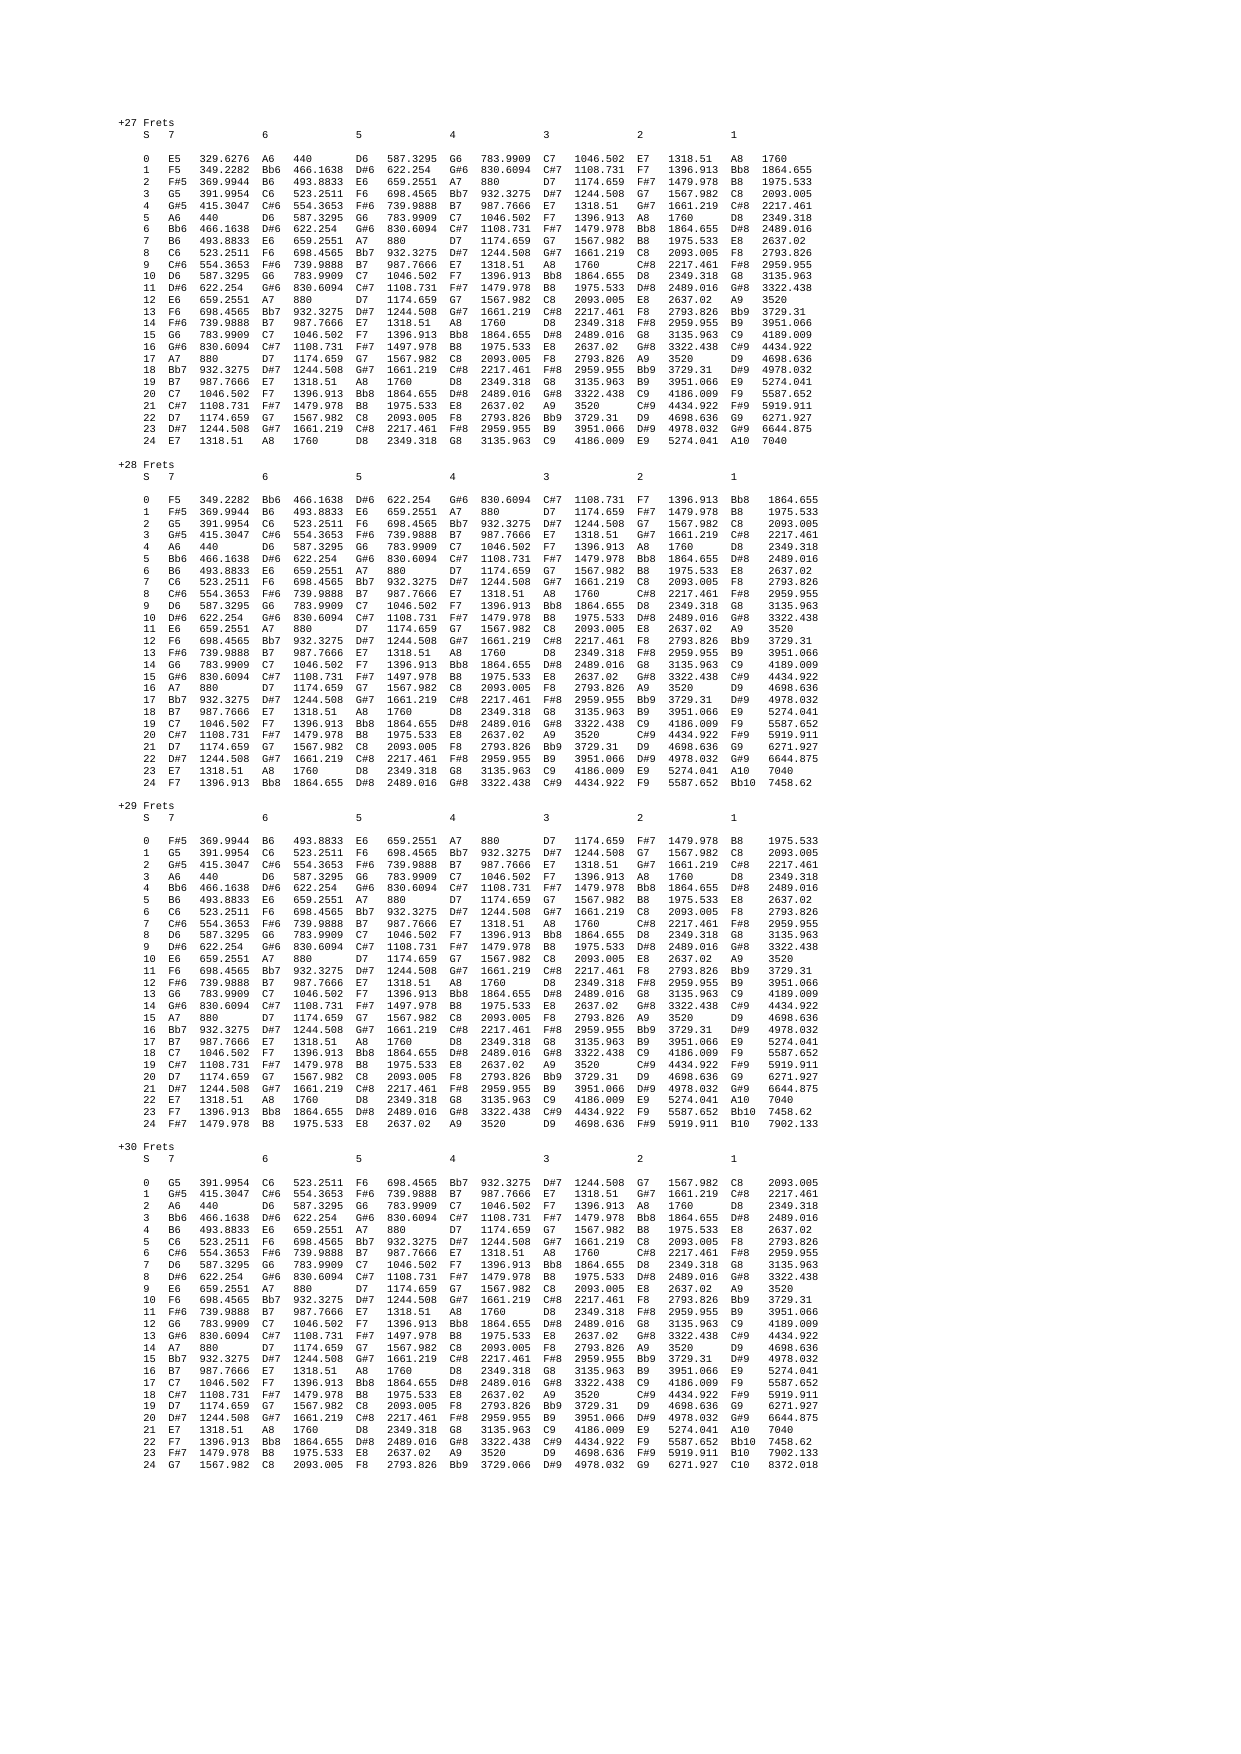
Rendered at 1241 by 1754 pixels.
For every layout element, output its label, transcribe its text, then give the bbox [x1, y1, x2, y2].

text 24 E7 1318.51 A8 1760 D8 2349.318 G8 3135.963 C9 4186.009 E9 5274.041 A10 7040 [118, 436, 1122, 448]
text 20 D#7 1244.508 G#7 1661.219 C#8 2217.461 F#8 2959.955 B9 3951.066 D#9 4978.032 G#9 6644.875 [118, 1413, 1122, 1425]
text 11 F6 698.4565 Bb7 932.3275 D#7 1244.508 G#7 1661.219 C#8 2217.461 F8 2793.826 Bb9 3729.31 [118, 966, 1122, 977]
text 3 G5 391.9954 C6 523.2511 F6 698.4565 Bb7 932.3275 D#7 1244.508 G7 1567.982 C8 2093.005 [118, 189, 1122, 201]
text 7 D6 587.3295 G6 783.9909 C7 1046.502 F7 1396.913 Bb8 1864.655 D8 2349.318 G8 3135.963 [118, 1260, 1122, 1272]
text S 7 6 5 4 3 2 1 [118, 1154, 1122, 1166]
text 4 A6 440 D6 587.3295 G6 783.9909 C7 1046.502 F7 1396.913 A8 1760 D8 2349.318 [118, 542, 1122, 554]
text 2 G#5 415.3047 C#6 554.3653 F#6 739.9888 B7 987.7666 E7 1318.51 G#7 1661.219 C#8 2217.461 [118, 860, 1122, 871]
text 5 Bb6 466.1638 D#6 622.254 G#6 830.6094 C#7 1108.731 F#7 1479.978 Bb8 1864.655 D#8 2489.016 [118, 554, 1122, 565]
text 13 G6 783.9909 C7 1046.502 F7 1396.913 Bb8 1864.655 D#8 2489.016 G8 3135.963 C9 4189.009 [118, 989, 1122, 1001]
text 17 C7 1046.502 F7 1396.913 Bb8 1864.655 D#8 2489.016 G#8 3322.438 C9 4186.009 F9 5587.652 [118, 1378, 1122, 1389]
text 11 E6 659.2551 A7 880 D7 1174.659 G7 1567.982 C8 2093.005 E8 2637.02 A9 3520 [118, 624, 1122, 636]
text 0 F5 349.2282 Bb6 466.1638 D#6 622.254 G#6 830.6094 C#7 1108.731 F7 1396.913 Bb8 1864.655 [118, 495, 1122, 507]
text 1 G#5 415.3047 C#6 554.3653 F#6 739.9888 B7 987.7666 E7 1318.51 G#7 1661.219 C#8 2217.461 [118, 1189, 1122, 1201]
text 8 D6 587.3295 G6 783.9909 C7 1046.502 F7 1396.913 Bb8 1864.655 D8 2349.318 G8 3135.963 [118, 930, 1122, 942]
text 19 C#7 1108.731 F#7 1479.978 B8 1975.533 E8 2637.02 A9 3520 C#9 4434.922 F#9 5919.911 [118, 1060, 1122, 1072]
text 0 E5 329.6276 A6 440 D6 587.3295 G6 783.9909 C7 1046.502 E7 1318.51 A8 1760 [118, 153, 1122, 165]
text 2 G5 391.9954 C6 523.2511 F6 698.4565 Bb7 932.3275 D#7 1244.508 G7 1567.982 C8 2093.005 [118, 518, 1122, 530]
text 21 E7 1318.51 A8 1760 D8 2349.318 G8 3135.963 C9 4186.009 E9 5274.041 A10 7040 [118, 1425, 1122, 1436]
text 12 F#6 739.9888 B7 987.7666 E7 1318.51 A8 1760 D8 2349.318 F#8 2959.955 B9 3951.066 [118, 977, 1122, 989]
text 9 E6 659.2551 A7 880 D7 1174.659 G7 1567.982 C8 2093.005 E8 2637.02 A9 3520 [118, 1283, 1122, 1295]
text 16 G#6 830.6094 C#7 1108.731 F#7 1497.978 B8 1975.533 E8 2637.02 G#8 3322.438 C#9 4434.922 [118, 342, 1122, 353]
text 19 B7 987.7666 E7 1318.51 A8 1760 D8 2349.318 G8 3135.963 B9 3951.066 E9 5274.041 [118, 377, 1122, 389]
text 1 F5 349.2282 Bb6 466.1638 D#6 622.254 G#6 830.6094 C#7 1108.731 F7 1396.913 Bb8 1864.655 [118, 165, 1122, 177]
text +30 Frets [118, 1142, 1122, 1154]
text 19 C7 1046.502 F7 1396.913 Bb8 1864.655 D#8 2489.016 G#8 3322.438 C9 4186.009 F9 5587.652 [118, 718, 1122, 730]
text 21 D7 1174.659 G7 1567.982 C8 2093.005 F8 2793.826 Bb9 3729.31 D9 4698.636 G9 6271.927 [118, 742, 1122, 754]
text 23 F#7 1479.978 B8 1975.533 E8 2637.02 A9 3520 D9 4698.636 F#9 5919.911 B10 7902.133 [118, 1448, 1122, 1460]
text 7 B6 493.8833 E6 659.2551 A7 880 D7 1174.659 G7 1567.982 B8 1975.533 E8 2637.02 [118, 236, 1122, 248]
text 24 G7 1567.982 C8 2093.005 F8 2793.826 Bb9 3729.066 D#9 4978.032 G9 6271.927 C10 8372.018 [118, 1460, 1122, 1472]
text +29 Frets [118, 801, 1122, 813]
text 24 F#7 1479.978 B8 1975.533 E8 2637.02 A9 3520 D9 4698.636 F#9 5919.911 B10 7902.133 [118, 1119, 1122, 1130]
text +28 Frets [118, 459, 1122, 471]
text 17 A7 880 D7 1174.659 G7 1567.982 C8 2093.005 F8 2793.826 A9 3520 D9 4698.636 [118, 353, 1122, 365]
text 9 D#6 622.254 G#6 830.6094 C#7 1108.731 F#7 1479.978 B8 1975.533 D#8 2489.016 G#8 3322.438 [118, 942, 1122, 954]
text 22 F7 1396.913 Bb8 1864.655 D#8 2489.016 G#8 3322.438 C#9 4434.922 F9 5587.652 Bb10 7458.62 [118, 1436, 1122, 1448]
text 13 F6 698.4565 Bb7 932.3275 D#7 1244.508 G#7 1661.219 C#8 2217.461 F8 2793.826 Bb9 3729.31 [118, 306, 1122, 318]
text 10 D#6 622.254 G#6 830.6094 C#7 1108.731 F#7 1479.978 B8 1975.533 D#8 2489.016 G#8 3322.438 [118, 612, 1122, 624]
text 9 D6 587.3295 G6 783.9909 C7 1046.502 F7 1396.913 Bb8 1864.655 D8 2349.318 G8 3135.963 [118, 601, 1122, 612]
text 18 Bb7 932.3275 D#7 1244.508 G#7 1661.219 C#8 2217.461 F#8 2959.955 Bb9 3729.31 D#9 4978.032 [118, 365, 1122, 377]
text 12 G6 783.9909 C7 1046.502 F7 1396.913 Bb8 1864.655 D#8 2489.016 G8 3135.963 C9 4189.009 [118, 1319, 1122, 1331]
text 14 F#6 739.9888 B7 987.7666 E7 1318.51 A8 1760 D8 2349.318 F#8 2959.955 B9 3951.066 [118, 318, 1122, 330]
text 16 A7 880 D7 1174.659 G7 1567.982 C8 2093.005 F8 2793.826 A9 3520 D9 4698.636 [118, 683, 1122, 695]
text 19 D7 1174.659 G7 1567.982 C8 2093.005 F8 2793.826 Bb9 3729.31 D9 4698.636 G9 6271.927 [118, 1401, 1122, 1413]
text 23 E7 1318.51 A8 1760 D8 2349.318 G8 3135.963 C9 4186.009 E9 5274.041 A10 7040 [118, 766, 1122, 777]
text 23 D#7 1244.508 G#7 1661.219 C#8 2217.461 F#8 2959.955 B9 3951.066 D#9 4978.032 G#9 6644.875 [118, 424, 1122, 436]
text 4 B6 493.8833 E6 659.2551 A7 880 D7 1174.659 G7 1567.982 B8 1975.533 E8 2637.02 [118, 1224, 1122, 1236]
text 6 C#6 554.3653 F#6 739.9888 B7 987.7666 E7 1318.51 A8 1760 C#8 2217.461 F#8 2959.955 [118, 1248, 1122, 1260]
text 2 F#5 369.9944 B6 493.8833 E6 659.2551 A7 880 D7 1174.659 F#7 1479.978 B8 1975.533 [118, 177, 1122, 189]
text 11 F#6 739.9888 B7 987.7666 E7 1318.51 A8 1760 D8 2349.318 F#8 2959.955 B9 3951.066 [118, 1307, 1122, 1319]
text 20 C7 1046.502 F7 1396.913 Bb8 1864.655 D#8 2489.016 G#8 3322.438 C9 4186.009 F9 5587.652 [118, 389, 1122, 401]
text 3 Bb6 466.1638 D#6 622.254 G#6 830.6094 C#7 1108.731 F#7 1479.978 Bb8 1864.655 D#8 2489.016 [118, 1213, 1122, 1224]
text 9 C#6 554.3653 F#6 739.9888 B7 987.7666 E7 1318.51 A8 1760 C#8 2217.461 F#8 2959.955 [118, 259, 1122, 271]
text 3 G#5 415.3047 C#6 554.3653 F#6 739.9888 B7 987.7666 E7 1318.51 G#7 1661.219 C#8 2217.461 [118, 530, 1122, 542]
text 6 C6 523.2511 F6 698.4565 Bb7 932.3275 D#7 1244.508 G#7 1661.219 C8 2093.005 F8 2793.826 [118, 907, 1122, 918]
text 10 E6 659.2551 A7 880 D7 1174.659 G7 1567.982 C8 2093.005 E8 2637.02 A9 3520 [118, 954, 1122, 966]
text S 7 6 5 4 3 2 1 [118, 130, 1122, 142]
text S 7 6 5 4 3 2 1 [118, 813, 1122, 824]
text 15 Bb7 932.3275 D#7 1244.508 G#7 1661.219 C#8 2217.461 F#8 2959.955 Bb9 3729.31 D#9 4978.032 [118, 1354, 1122, 1366]
text 6 B6 493.8833 E6 659.2551 A7 880 D7 1174.659 G7 1567.982 B8 1975.533 E8 2637.02 [118, 565, 1122, 577]
text S 7 6 5 4 3 2 1 [118, 471, 1122, 483]
text 6 Bb6 466.1638 D#6 622.254 G#6 830.6094 C#7 1108.731 F#7 1479.978 Bb8 1864.655 D#8 2489.016 [118, 224, 1122, 236]
text 12 F6 698.4565 Bb7 932.3275 D#7 1244.508 G#7 1661.219 C#8 2217.461 F8 2793.826 Bb9 3729.31 [118, 636, 1122, 648]
text 24 F7 1396.913 Bb8 1864.655 D#8 2489.016 G#8 3322.438 C#9 4434.922 F9 5587.652 Bb10 7458.62 [118, 777, 1122, 789]
text 10 D6 587.3295 G6 783.9909 C7 1046.502 F7 1396.913 Bb8 1864.655 D8 2349.318 G8 3135.963 [118, 271, 1122, 283]
text 14 A7 880 D7 1174.659 G7 1567.982 C8 2093.005 F8 2793.826 A9 3520 D9 4698.636 [118, 1342, 1122, 1354]
text 1 G5 391.9954 C6 523.2511 F6 698.4565 Bb7 932.3275 D#7 1244.508 G7 1567.982 C8 2093.005 [118, 848, 1122, 860]
text 20 D7 1174.659 G7 1567.982 C8 2093.005 F8 2793.826 Bb9 3729.31 D9 4698.636 G9 6271.927 [118, 1072, 1122, 1083]
text 5 A6 440 D6 587.3295 G6 783.9909 C7 1046.502 F7 1396.913 A8 1760 D8 2349.318 [118, 212, 1122, 224]
text 15 A7 880 D7 1174.659 G7 1567.982 C8 2093.005 F8 2793.826 A9 3520 D9 4698.636 [118, 1013, 1122, 1024]
text 17 B7 987.7666 E7 1318.51 A8 1760 D8 2349.318 G8 3135.963 B9 3951.066 E9 5274.041 [118, 1036, 1122, 1048]
text 13 G#6 830.6094 C#7 1108.731 F#7 1497.978 B8 1975.533 E8 2637.02 G#8 3322.438 C#9 4434.922 [118, 1331, 1122, 1342]
text 8 C#6 554.3653 F#6 739.9888 B7 987.7666 E7 1318.51 A8 1760 C#8 2217.461 F#8 2959.955 [118, 589, 1122, 601]
text 8 D#6 622.254 G#6 830.6094 C#7 1108.731 F#7 1479.978 B8 1975.533 D#8 2489.016 G#8 3322.438 [118, 1272, 1122, 1283]
text 14 G6 783.9909 C7 1046.502 F7 1396.913 Bb8 1864.655 D#8 2489.016 G8 3135.963 C9 4189.009 [118, 659, 1122, 671]
text 23 F7 1396.913 Bb8 1864.655 D#8 2489.016 G#8 3322.438 C#9 4434.922 F9 5587.652 Bb10 7458.62 [118, 1107, 1122, 1119]
text 18 C#7 1108.731 F#7 1479.978 B8 1975.533 E8 2637.02 A9 3520 C#9 4434.922 F#9 5919.911 [118, 1389, 1122, 1401]
text 16 B7 987.7666 E7 1318.51 A8 1760 D8 2349.318 G8 3135.963 B9 3951.066 E9 5274.041 [118, 1366, 1122, 1378]
text 13 F#6 739.9888 B7 987.7666 E7 1318.51 A8 1760 D8 2349.318 F#8 2959.955 B9 3951.066 [118, 648, 1122, 659]
text 0 F#5 369.9944 B6 493.8833 E6 659.2551 A7 880 D7 1174.659 F#7 1479.978 B8 1975.533 [118, 836, 1122, 848]
text 7 C#6 554.3653 F#6 739.9888 B7 987.7666 E7 1318.51 A8 1760 C#8 2217.461 F#8 2959.955 [118, 918, 1122, 930]
text 22 D#7 1244.508 G#7 1661.219 C#8 2217.461 F#8 2959.955 B9 3951.066 D#9 4978.032 G#9 6644.875 [118, 754, 1122, 766]
text 21 C#7 1108.731 F#7 1479.978 B8 1975.533 E8 2637.02 A9 3520 C#9 4434.922 F#9 5919.911 [118, 401, 1122, 412]
text 11 D#6 622.254 G#6 830.6094 C#7 1108.731 F#7 1479.978 B8 1975.533 D#8 2489.016 G#8 3322.438 [118, 283, 1122, 295]
text 22 E7 1318.51 A8 1760 D8 2349.318 G8 3135.963 C9 4186.009 E9 5274.041 A10 7040 [118, 1095, 1122, 1107]
text 4 Bb6 466.1638 D#6 622.254 G#6 830.6094 C#7 1108.731 F#7 1479.978 Bb8 1864.655 D#8 2489.016 [118, 883, 1122, 895]
text 1 F#5 369.9944 B6 493.8833 E6 659.2551 A7 880 D7 1174.659 F#7 1479.978 B8 1975.533 [118, 507, 1122, 518]
text 21 D#7 1244.508 G#7 1661.219 C#8 2217.461 F#8 2959.955 B9 3951.066 D#9 4978.032 G#9 6644.875 [118, 1083, 1122, 1095]
text 14 G#6 830.6094 C#7 1108.731 F#7 1497.978 B8 1975.533 E8 2637.02 G#8 3322.438 C#9 4434.922 [118, 1001, 1122, 1013]
text 8 C6 523.2511 F6 698.4565 Bb7 932.3275 D#7 1244.508 G#7 1661.219 C8 2093.005 F8 2793.826 [118, 248, 1122, 259]
text 15 G6 783.9909 C7 1046.502 F7 1396.913 Bb8 1864.655 D#8 2489.016 G8 3135.963 C9 4189.009 [118, 330, 1122, 342]
text 2 A6 440 D6 587.3295 G6 783.9909 C7 1046.502 F7 1396.913 A8 1760 D8 2349.318 [118, 1201, 1122, 1213]
text 3 A6 440 D6 587.3295 G6 783.9909 C7 1046.502 F7 1396.913 A8 1760 D8 2349.318 [118, 871, 1122, 883]
text +27 Frets [118, 118, 1122, 130]
text 18 B7 987.7666 E7 1318.51 A8 1760 D8 2349.318 G8 3135.963 B9 3951.066 E9 5274.041 [118, 707, 1122, 718]
text 5 C6 523.2511 F6 698.4565 Bb7 932.3275 D#7 1244.508 G#7 1661.219 C8 2093.005 F8 2793.826 [118, 1236, 1122, 1248]
text 20 C#7 1108.731 F#7 1479.978 B8 1975.533 E8 2637.02 A9 3520 C#9 4434.922 F#9 5919.911 [118, 730, 1122, 742]
text 18 C7 1046.502 F7 1396.913 Bb8 1864.655 D#8 2489.016 G#8 3322.438 C9 4186.009 F9 5587.652 [118, 1048, 1122, 1060]
text 4 G#5 415.3047 C#6 554.3653 F#6 739.9888 B7 987.7666 E7 1318.51 G#7 1661.219 C#8 2217.461 [118, 201, 1122, 212]
text 12 E6 659.2551 A7 880 D7 1174.659 G7 1567.982 C8 2093.005 E8 2637.02 A9 3520 [118, 295, 1122, 306]
text 17 Bb7 932.3275 D#7 1244.508 G#7 1661.219 C#8 2217.461 F#8 2959.955 Bb9 3729.31 D#9 4978.032 [118, 695, 1122, 707]
text 10 F6 698.4565 Bb7 932.3275 D#7 1244.508 G#7 1661.219 C#8 2217.461 F8 2793.826 Bb9 3729.31 [118, 1295, 1122, 1307]
text 15 G#6 830.6094 C#7 1108.731 F#7 1497.978 B8 1975.533 E8 2637.02 G#8 3322.438 C#9 4434.922 [118, 671, 1122, 683]
text 16 Bb7 932.3275 D#7 1244.508 G#7 1661.219 C#8 2217.461 F#8 2959.955 Bb9 3729.31 D#9 4978.032 [118, 1024, 1122, 1036]
text 7 C6 523.2511 F6 698.4565 Bb7 932.3275 D#7 1244.508 G#7 1661.219 C8 2093.005 F8 2793.826 [118, 577, 1122, 589]
text 22 D7 1174.659 G7 1567.982 C8 2093.005 F8 2793.826 Bb9 3729.31 D9 4698.636 G9 6271.927 [118, 412, 1122, 424]
text 5 B6 493.8833 E6 659.2551 A7 880 D7 1174.659 G7 1567.982 B8 1975.533 E8 2637.02 [118, 895, 1122, 907]
text 0 G5 391.9954 C6 523.2511 F6 698.4565 Bb7 932.3275 D#7 1244.508 G7 1567.982 C8 2093.005 [118, 1177, 1122, 1189]
